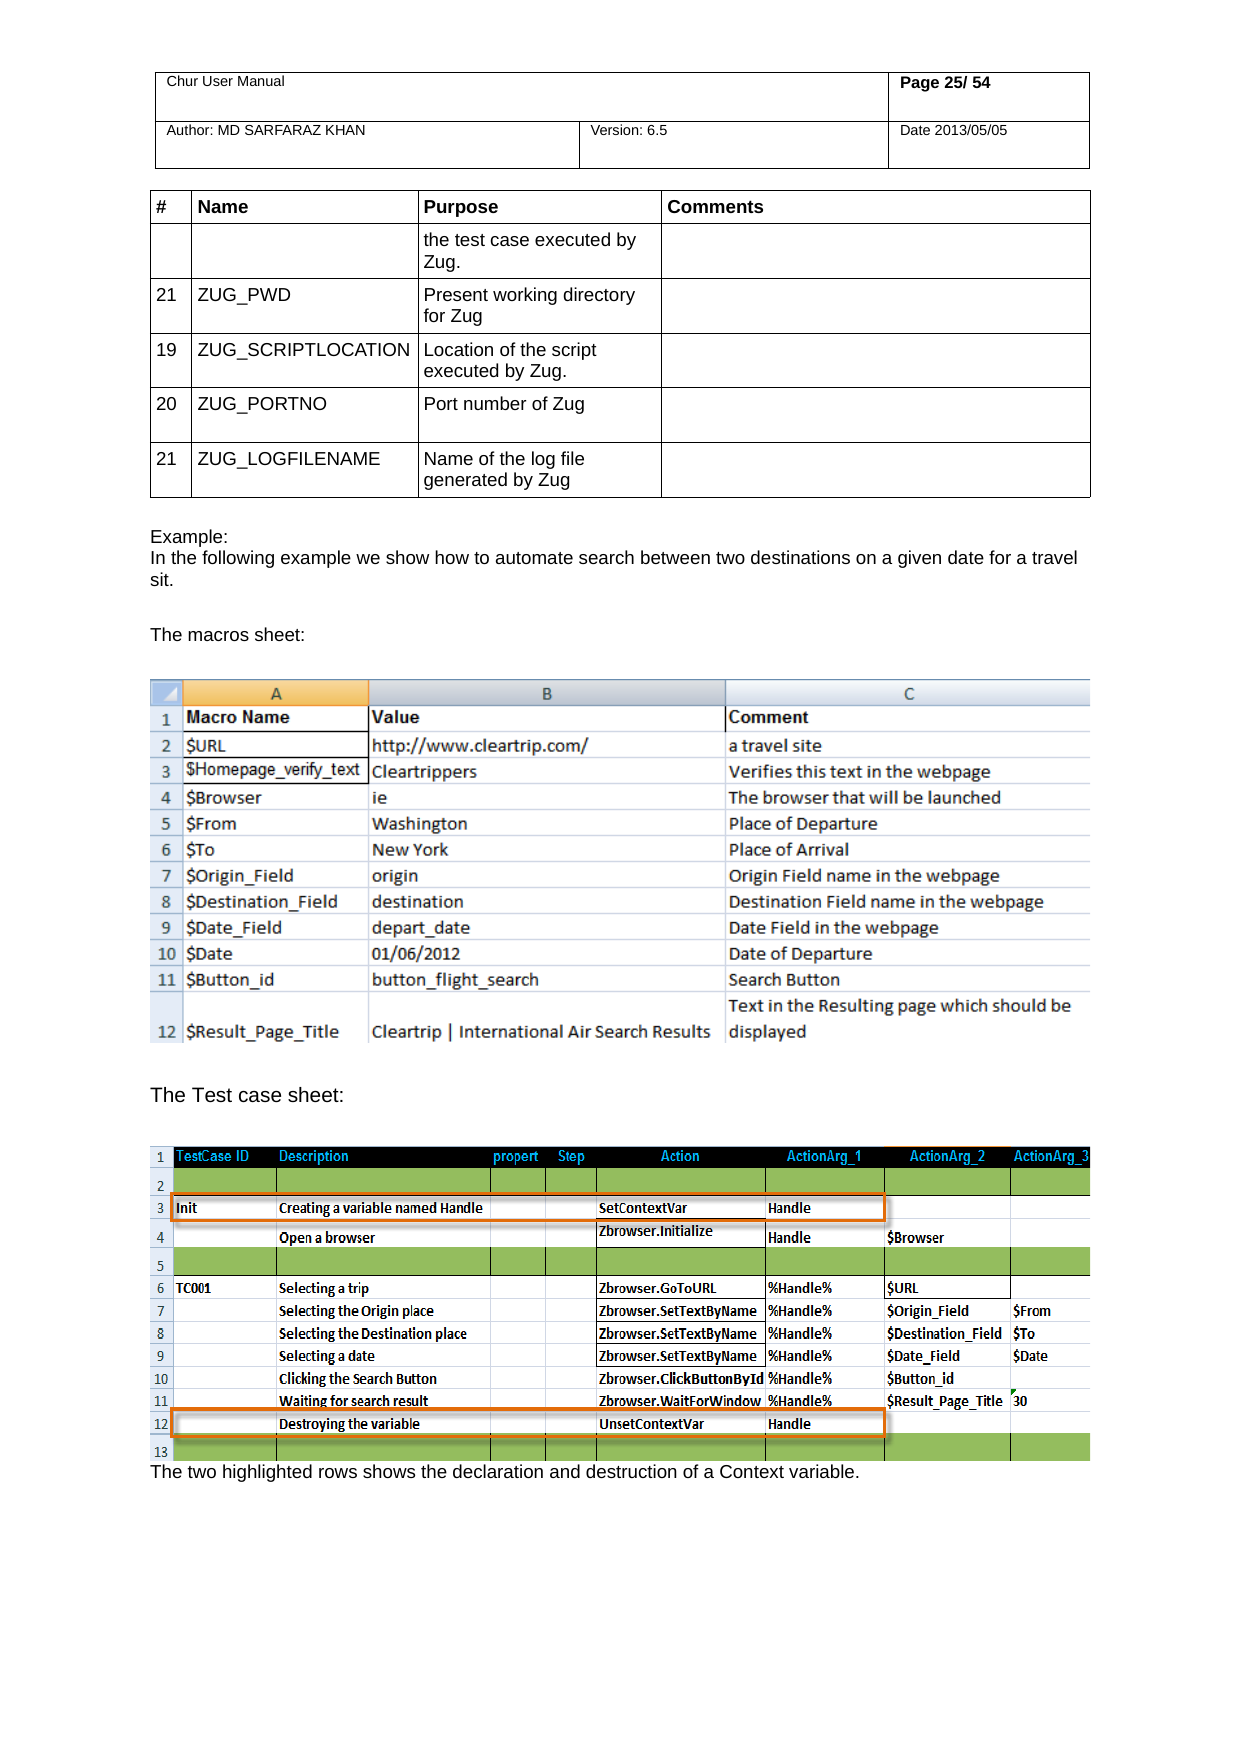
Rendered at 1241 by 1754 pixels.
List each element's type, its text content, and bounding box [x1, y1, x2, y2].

text The two highlighted rows shows the declaration and destruction of a Context variable. [150, 1461, 1090, 1482]
text The macros sheet: [150, 624, 1090, 646]
table_cell Name of the log file generated by Zug [419, 443, 661, 497]
table_cell [662, 388, 1090, 442]
text In the following example we show how to automate search between two destinations on a given date for a travel sit. [150, 547, 1090, 590]
table_header Purpose [419, 191, 661, 223]
table_header Comments [662, 191, 1090, 223]
table_cell ZUG_LOGFILENAME [192, 443, 418, 497]
table_header Name [192, 191, 418, 223]
table_cell 21 [151, 279, 191, 332]
table_cell ZUG_PWD [192, 279, 418, 332]
table_cell Port number of Zug [419, 388, 661, 442]
table_cell [662, 334, 1090, 387]
table_cell [662, 224, 1090, 278]
table_cell 20 [151, 388, 191, 442]
table_cell Present working directory for Zug [419, 279, 661, 332]
table_cell [151, 224, 191, 278]
table_cell [662, 443, 1090, 497]
table_header # [151, 191, 191, 223]
text The Test case sheet: [150, 1082, 1090, 1106]
table_cell ZUG_SCRIPTLOCATION [192, 334, 418, 387]
picture [150, 679, 1091, 1043]
picture [150, 1146, 1091, 1461]
table_cell [662, 279, 1090, 332]
text Example: [150, 525, 1090, 547]
table_cell 19 [151, 334, 191, 387]
table_cell ZUG_PORTNO [192, 388, 418, 442]
table_cell the test case executed by Zug. [419, 224, 661, 278]
table_cell [192, 224, 418, 278]
table_cell Location of the script executed by Zug. [419, 334, 661, 387]
table_cell 21 [151, 443, 191, 497]
